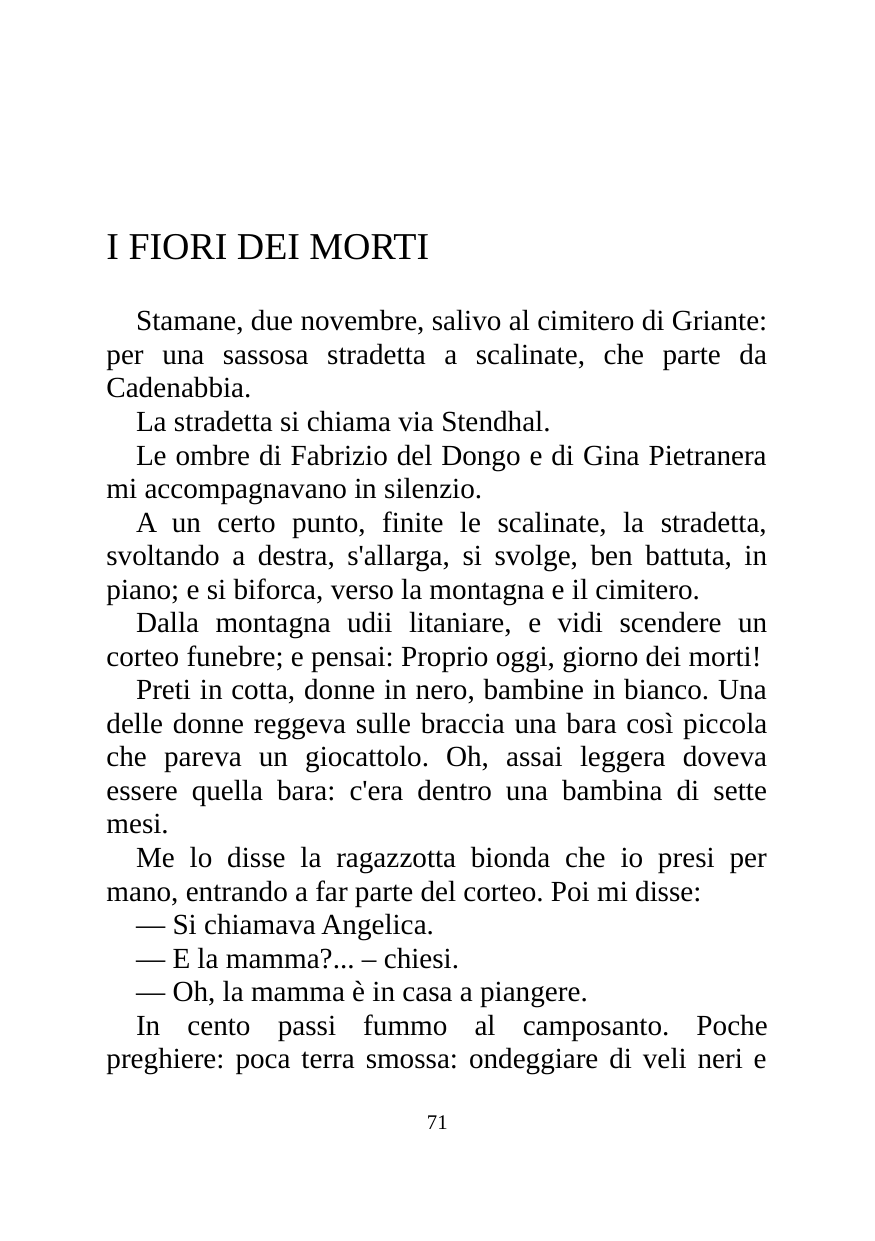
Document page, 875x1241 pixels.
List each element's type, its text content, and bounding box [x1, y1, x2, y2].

text Me lo disse la ragazzotta bionda che io presi per mano, entrando a far parte del corteo. Poi mi disse: [106, 840, 768, 907]
text La stradetta si chiama via Stendhal. [106, 404, 768, 438]
subtitle I FIORI DEI MORTI [106, 224, 768, 268]
text A un certo punto, finite le scalinate, la stradetta, svoltando a destra, s'allarga, si svolge, ben battuta, in piano; e si biforca, verso la montagna e il cimitero. [106, 505, 768, 605]
text Stamane, due novembre, salivo al cimitero di Griante: per una sassosa stradetta a scalinate, che parte da Cadenabbia. [106, 303, 768, 404]
text In cento passi fummo al camposanto. Poche preghiere: poca terra smossa: ondeggiare di veli neri e [106, 1008, 768, 1075]
text Preti in cotta, donne in nero, bambine in bianco. Una delle donne reggeva sulle braccia una bara così piccola che pareva un giocattolo. Oh, assai leggera doveva essere quella bara: c'era dentro una bambina di sette mesi. [106, 672, 768, 840]
text — E la mamma?... – chiesi. [106, 941, 768, 974]
text Le ombre di Fabrizio del Dongo e di Gina Pietranera mi accompagnavano in silenzio. [106, 438, 768, 505]
text — Oh, la mamma è in casa a piangere. [106, 974, 768, 1008]
text — Si chiamava Angelica. [106, 907, 768, 941]
text Dalla montagna udii litaniare, e vidi scendere un corteo funebre; e pensai: Proprio oggi, giorno dei morti! [106, 605, 768, 672]
